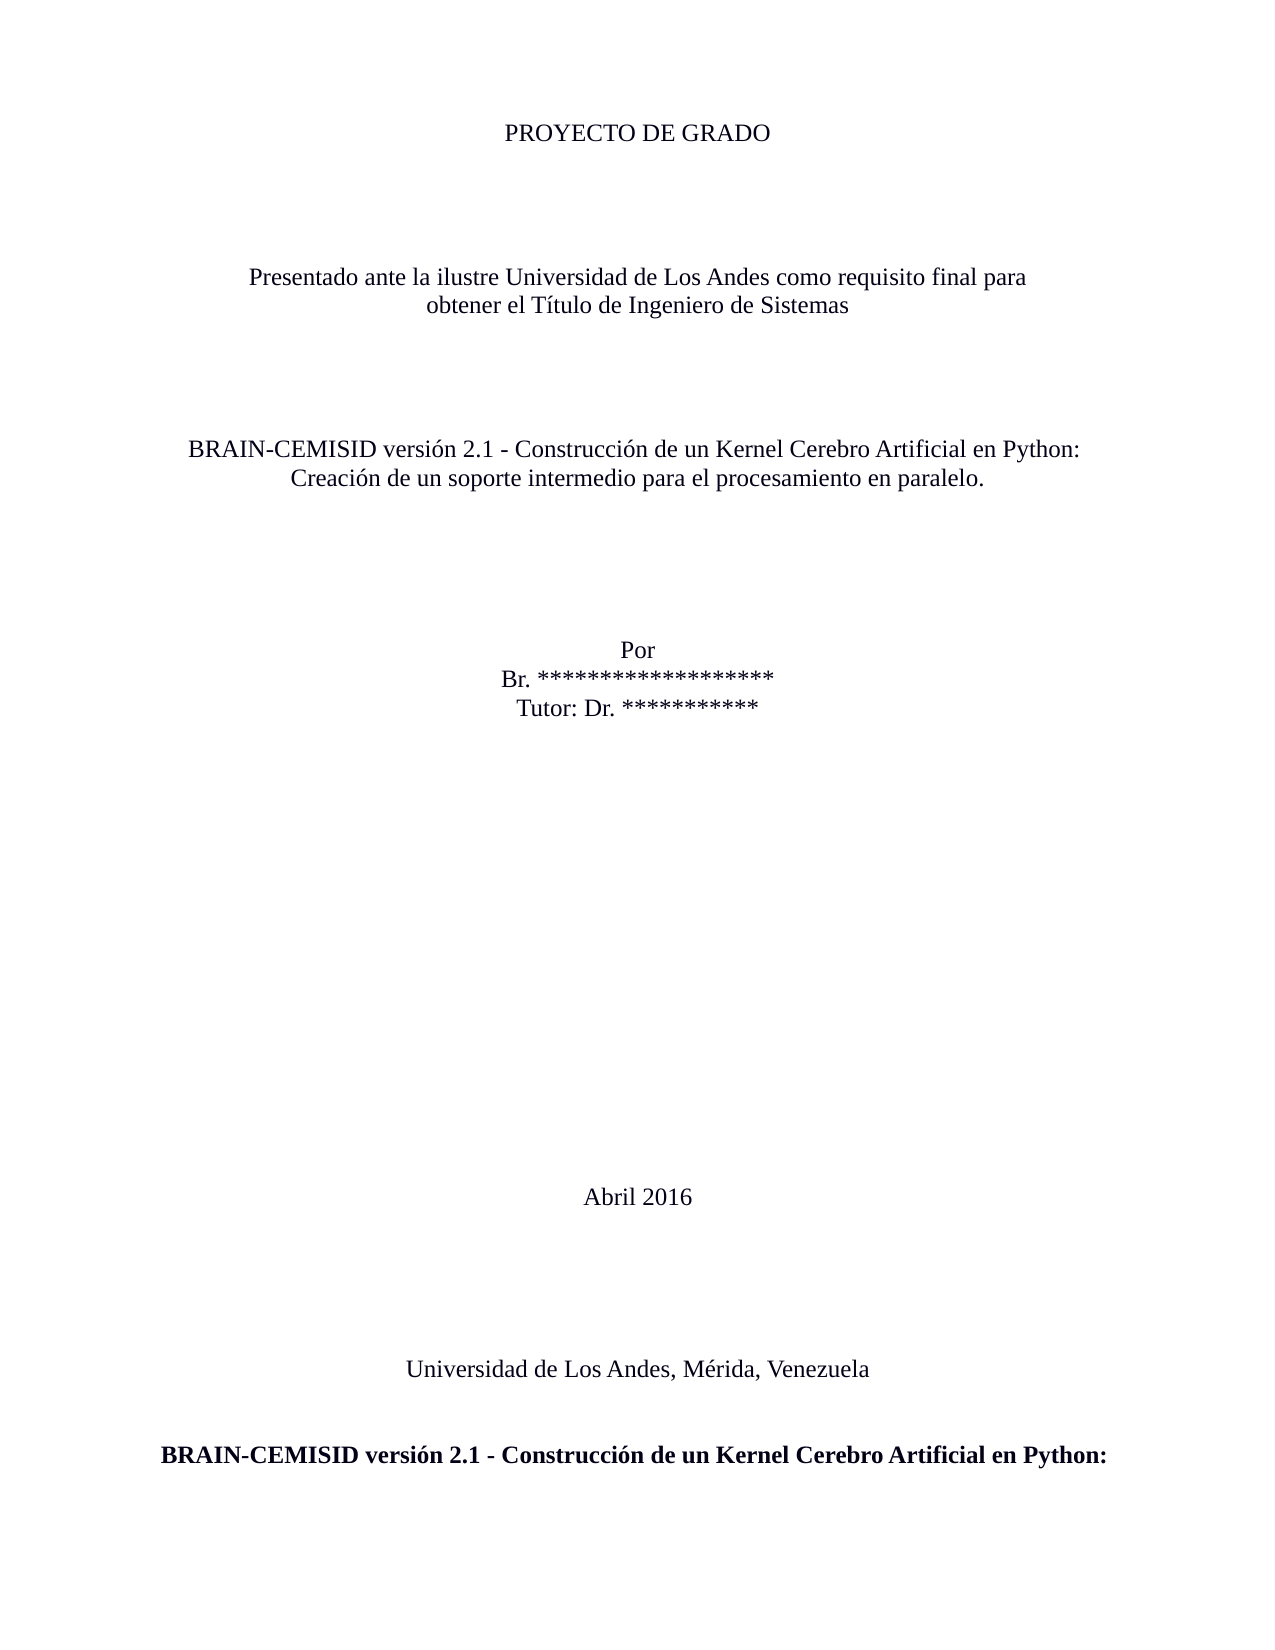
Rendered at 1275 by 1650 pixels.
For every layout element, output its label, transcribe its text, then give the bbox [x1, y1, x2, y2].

text Presentado ante la ilustre Universidad de Los Andes como requisito final para [118, 262, 1157, 291]
text Br. ******************* [118, 664, 1157, 693]
text BRAIN-CEMISID versión 2.1 - Construcción de un Kernel Cerebro Artificial en Python: [118, 434, 1157, 463]
text obtener el Título de Ingeniero de Sistemas [118, 291, 1157, 319]
text Abril 2016 [118, 1182, 1157, 1211]
text Tutor: Dr. *********** [118, 693, 1157, 722]
text PROYECTO DE GRADO [118, 118, 1157, 147]
text BRAIN-CEMISID versión 2.1 - Construcción de un Kernel Cerebro Artificial en Python: [118, 1441, 1157, 1469]
text Universidad de Los Andes, Mérida, Venezuela [118, 1354, 1157, 1383]
text Creación de un soporte intermedio para el procesamiento en paralelo. [118, 463, 1157, 492]
text Por [118, 636, 1157, 664]
